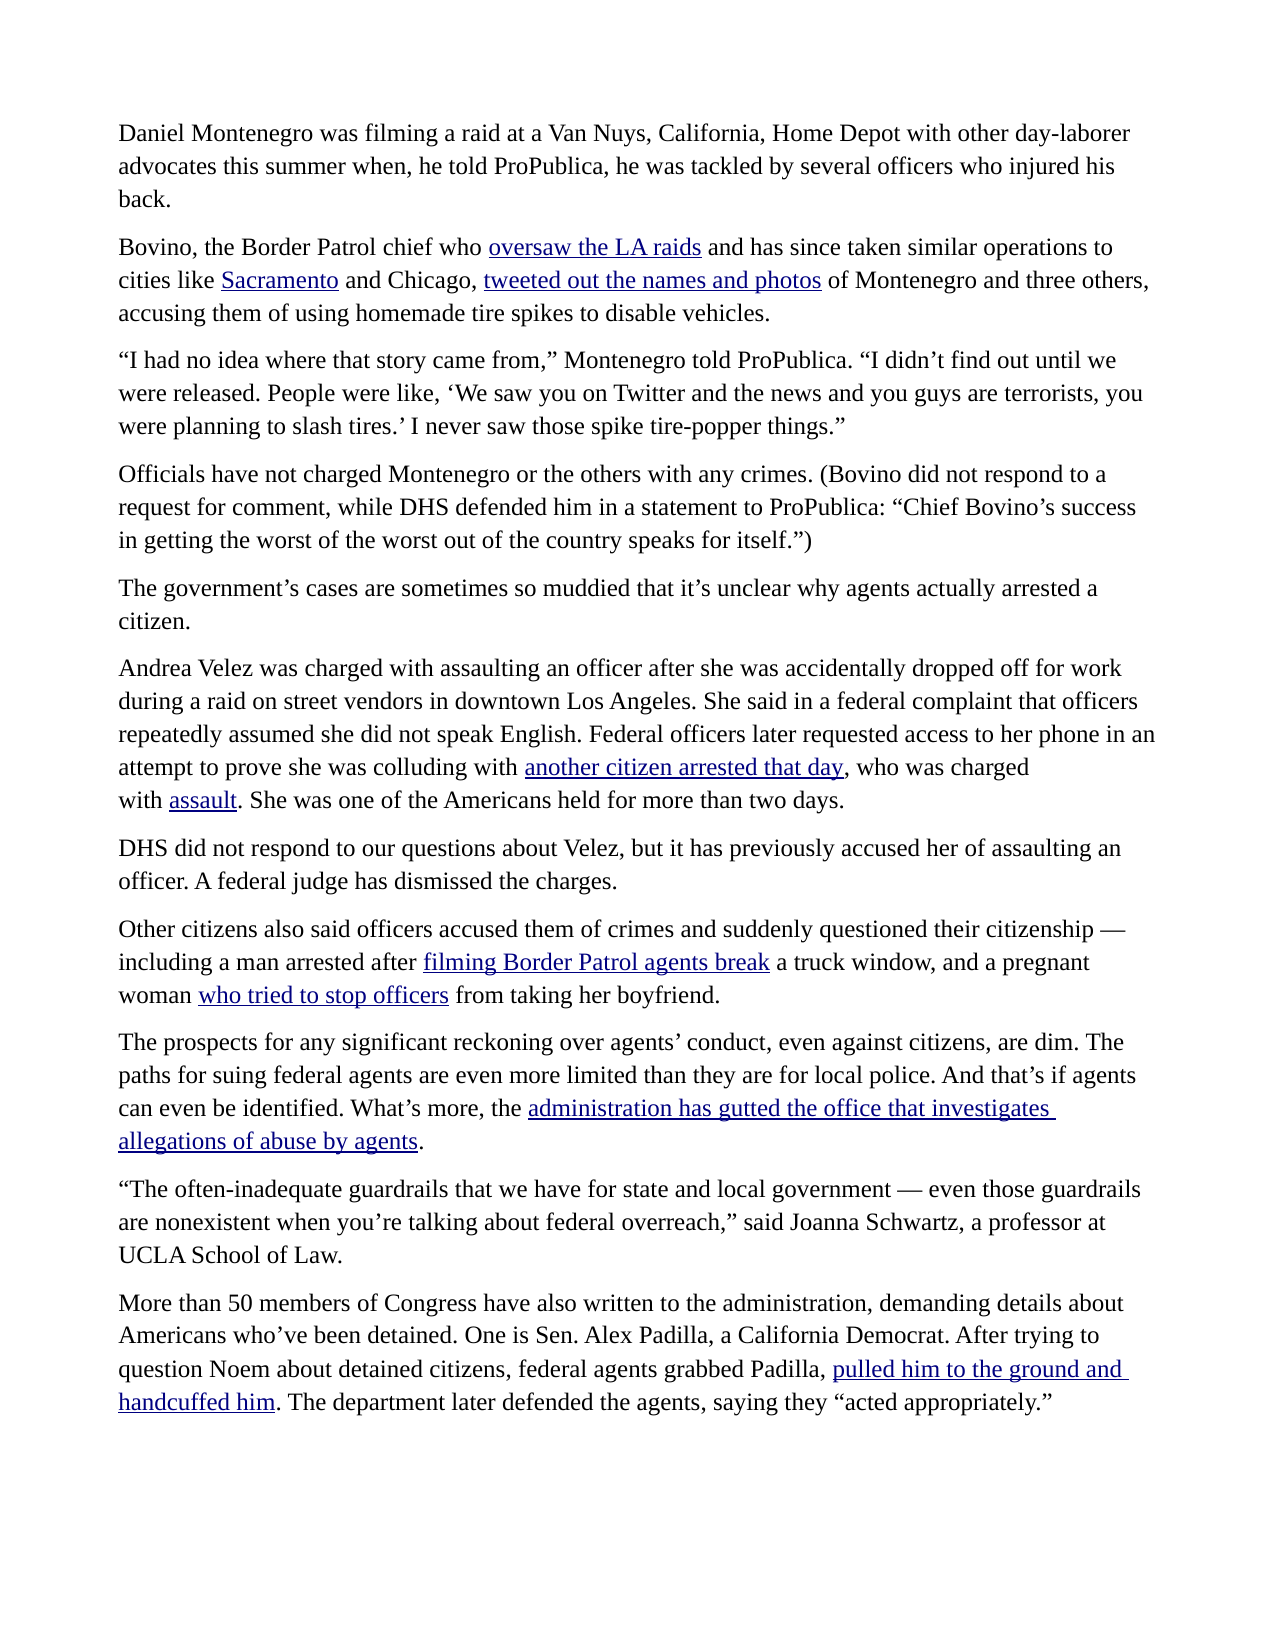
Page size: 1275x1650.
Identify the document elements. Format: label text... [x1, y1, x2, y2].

text “The often-inadequate guardrails that we have for state and local government — even those guardrails are nonexistent when you’re talking about federal overreach,” said Joanna Schwartz, a professor at UCLA School of Law. [118, 1174, 1157, 1269]
text “I had no idea where that story came from,” Montenegro told ProPublica. “I didn’t find out until we were released. People were like, ‘We saw you on Twitter and the news and you guys are terrorists, you were planning to slash tires.’ I never saw those spike tire-popper things.” [118, 345, 1157, 440]
text The prospects for any significant reckoning over agents’ conduct, even against citizens, are dim. The paths for suing federal agents are even more limited than they are for local police. And that’s if agents can even be identified. What’s more, the administration has gutted the office that investigates allegations of abuse by agents. [118, 1027, 1157, 1155]
text More than 50 members of Congress have also written to the administration, demanding details about Americans who’ve been detained. One is Sen. Alex Padilla, a California Democrat. After trying to question Noem about detained citizens, federal agents grabbed Padilla, pulled him to the ground and handcuffed him. The department later defended the agents, saying they “acted appropriately.” [118, 1288, 1157, 1415]
text Andrea Velez was charged with assaulting an officer after she was accidentally dropped off for work during a raid on street vendors in downtown Los Angeles. She said in a federal complaint that officers repeatedly assumed she did not speak English. Federal officers later requested access to her phone in an attempt to prove she was colluding with another citizen arrested that day, who was charged with assault. She was one of the Americans held for more than two days. [118, 653, 1157, 814]
text Officials have not charged Montenegro or the others with any crimes. (Bovino did not respond to a request for comment, while DHS defended him in a statement to ProPublica: “Chief Bovino’s success in getting the worst of the worst out of the country speaks for itself.”) [118, 459, 1157, 554]
text DHS did not respond to our questions about Velez, but it has previously accused her of assaulting an officer. A federal judge has dismissed the charges. [118, 833, 1157, 895]
text Daniel Montenegro was filming a raid at a Van Nuys, California, Home Depot with other day-laborer advocates this summer when, he told ProPublica, he was tackled by several officers who injured his back. [118, 118, 1157, 213]
text Bovino, the Border Patrol chief who oversaw the LA raids and has since taken similar operations to cities like Sacramento and Chicago, tweeted out the names and photos of Montenegro and three others, accusing them of using homemade tire spikes to disable vehicles. [118, 232, 1157, 327]
text Other citizens also said officers accused them of crimes and suddenly questioned their citizenship — including a man arrested after filming Border Patrol agents break a truck window, and a pregnant woman who tried to stop officers from taking her boyfriend. [118, 914, 1157, 1008]
text The government’s cases are sometimes so muddied that it’s unclear why agents actually arrested a citizen. [118, 573, 1157, 634]
